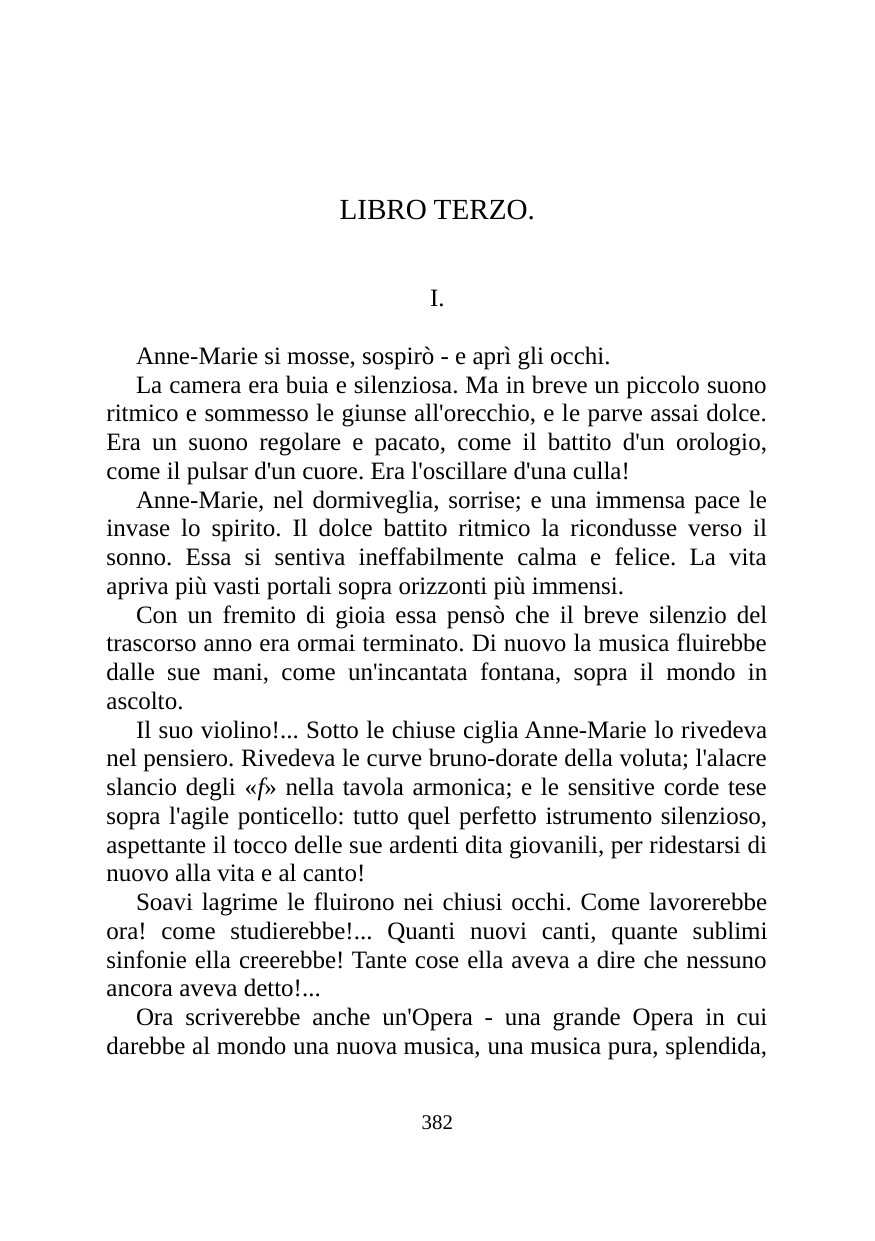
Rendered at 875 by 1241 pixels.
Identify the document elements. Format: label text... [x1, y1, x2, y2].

text Soavi lagrime le fluirono nei chiusi occhi. Come lavorerebbe ora! come studierebbe!... Quanti nuovi canti, quante sublimi sinfonie ella creerebbe! Tante cose ella aveva a dire che nessuno ancora aveva detto!... [106, 887, 768, 1002]
text Con un fremito di gioia essa pensò che il breve silenzio del trascorso anno era ormai terminato. Di nuovo la musica fluirebbe dalle sue mani, come un'incantata fontana, sopra il mondo in ascolto. [106, 600, 768, 715]
text Anne-Marie si mosse, sospirò - e aprì gli occhi. [106, 341, 768, 370]
text Ora scriverebbe anche un'Opera - una grande Opera in cui darebbe al mondo una nuova musica, una musica pura, splendida, [106, 1002, 768, 1060]
text I. [106, 283, 768, 312]
text Il suo violino!... Sotto le chiuse ciglia Anne-Marie lo rivedeva nel pensiero. Rivedeva le curve bruno-dorate della voluta; l'alacre slancio degli «f» nella tavola armonica; e le sensitive corde tese sopra l'agile ponticello: tutto quel perfetto istrumento silenzioso, aspettante il tocco delle sue ardenti dita giovanili, per ridestarsi di nuovo alla vita e al canto! [106, 715, 768, 887]
text La camera era buia e silenziosa. Ma in breve un piccolo suono ritmico e sommesso le giunse all'orecchio, e le parve assai dolce. Era un suono regolare e pacato, come il battito d'un orologio, come il pulsar d'un cuore. Era l'oscillare d'una culla! [106, 370, 768, 485]
text LIBRO TERZO. [106, 192, 768, 226]
text Anne-Marie, nel dormiveglia, sorrise; e una immensa pace le invase lo spirito. Il dolce battito ritmico la ricondusse verso il sonno. Essa si sentiva ineffabilmente calma e felice. La vita apriva più vasti portali sopra orizzonti più immensi. [106, 485, 768, 600]
